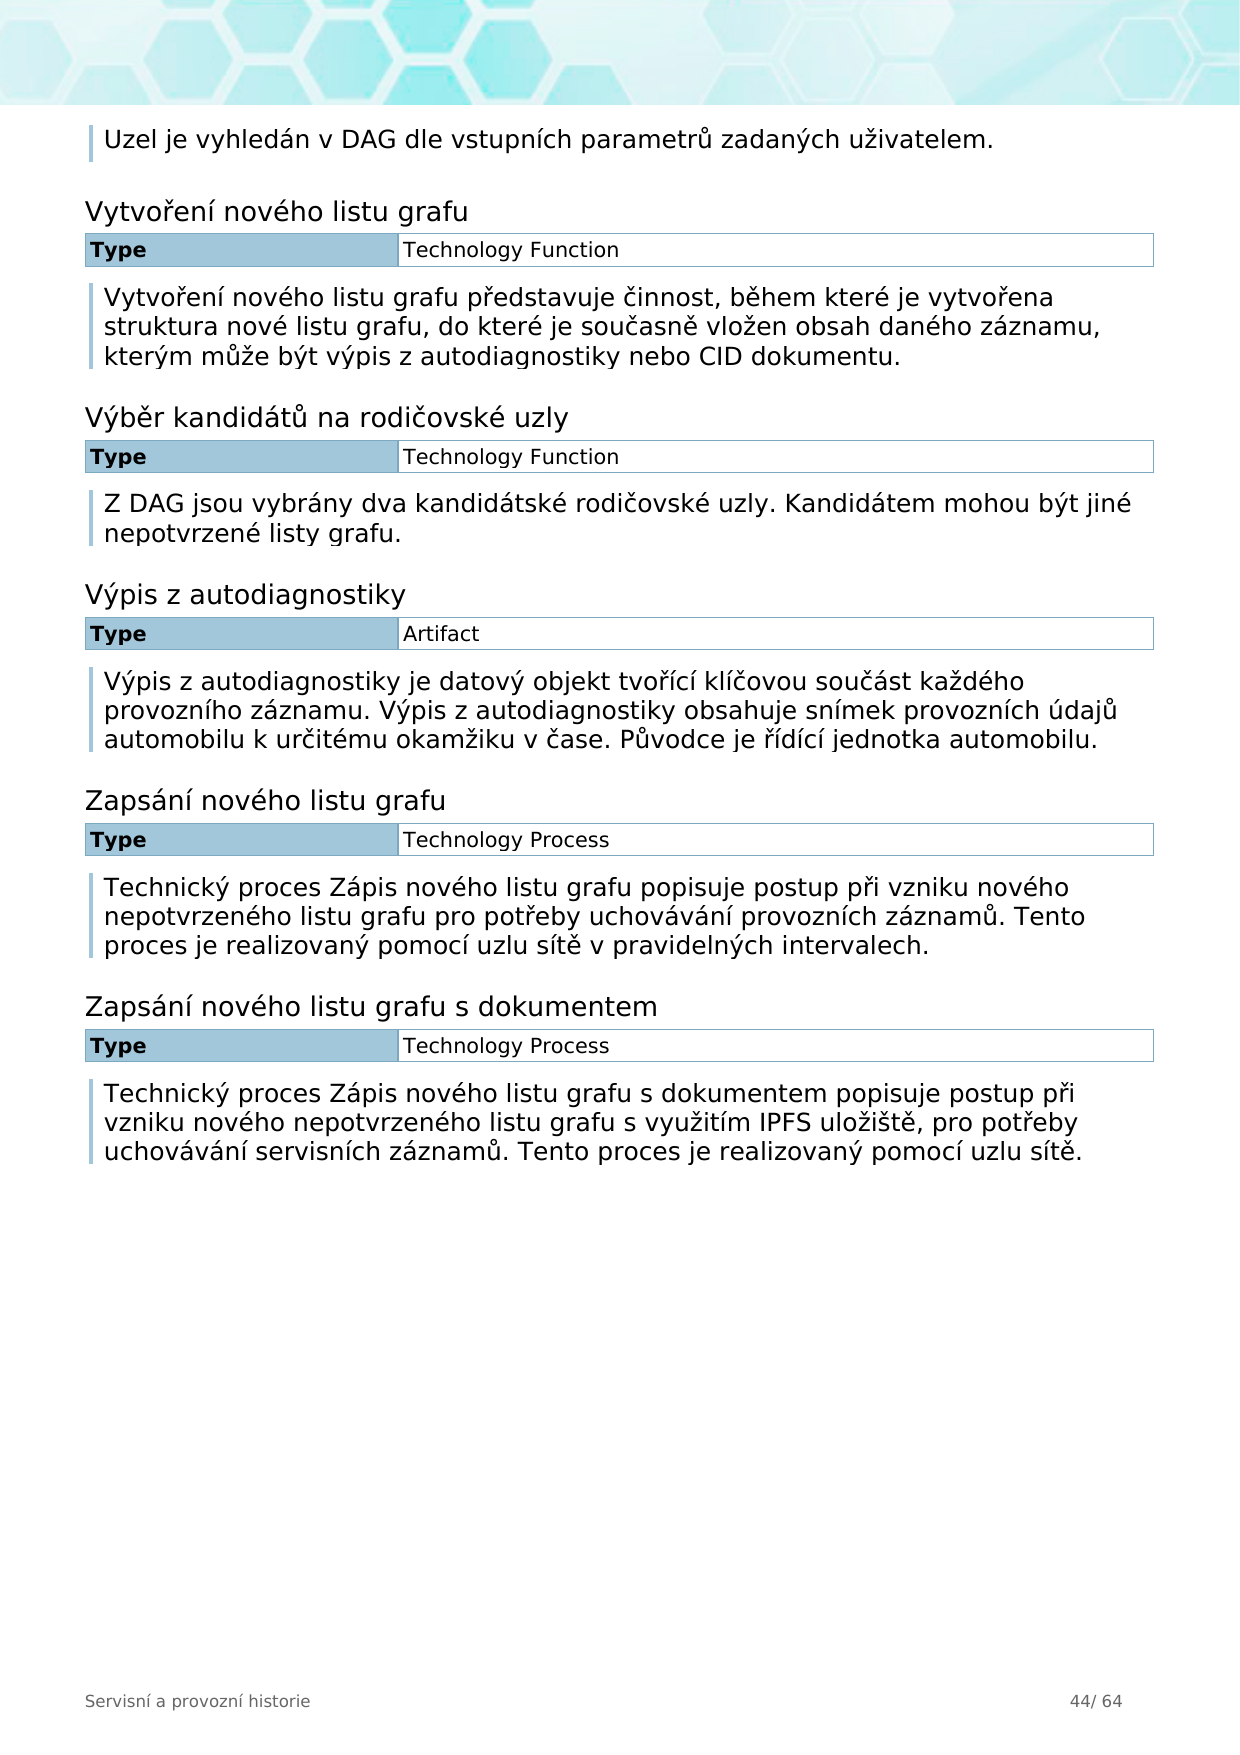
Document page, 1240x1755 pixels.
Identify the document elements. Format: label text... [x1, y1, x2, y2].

table_cell [0, 650, 84, 667]
table_cell [0, 992, 84, 1025]
table_cell [0, 819, 84, 823]
table_cell [1155, 369, 1239, 402]
table_cell [1155, 163, 1239, 196]
table_cell [398, 473, 922, 489]
table_cell [1091, 1025, 1154, 1029]
table_cell [0, 105, 84, 125]
table_cell Type [86, 1030, 397, 1061]
table_cell [0, 958, 84, 992]
table_cell [1155, 1025, 1239, 1029]
table_cell [922, 958, 1091, 992]
table_cell [0, 613, 84, 617]
table_cell [1155, 752, 1239, 785]
table_cell [85, 1165, 89, 1650]
table_cell [0, 873, 84, 958]
table_cell [1155, 1165, 1239, 1650]
table_cell [1155, 617, 1239, 650]
table_cell [1155, 440, 1239, 473]
table_cell [89, 105, 398, 125]
table_cell [0, 229, 84, 233]
table_cell [1091, 1063, 1154, 1079]
table_cell [398, 1165, 922, 1650]
table_cell [0, 196, 84, 229]
table_cell [398, 752, 922, 785]
table_cell [1155, 823, 1239, 856]
table_cell [922, 163, 1091, 196]
table_cell [89, 229, 398, 233]
table_cell [0, 785, 84, 819]
table_cell Technology Function [399, 441, 1153, 472]
table_cell [1155, 473, 1239, 489]
table_cell [85, 105, 89, 125]
table_cell Výběr kandidátů na rodičovské uzly [85, 402, 1154, 435]
table_cell [922, 613, 1091, 617]
table_cell [1155, 613, 1239, 617]
table_cell [0, 617, 84, 650]
table_cell Artifact [399, 618, 1153, 649]
table_cell Z DAG jsou vybrány dva kandidátské rodičovské uzly. Kandidátem mohou být jiné nepotvrzené listy grafu. [93, 490, 1154, 546]
table_cell [85, 856, 89, 873]
table_cell [922, 752, 1091, 785]
table_cell Výpis z autodiagnostiky je datový objekt tvořící klíčovou součást každého provozního záznamu. Výpis z autodiagnostiky obsahuje snímek provozních údajů automobilu k určitému okamžiku v čase. Původce je řídící jednotka automobilu. [93, 667, 1154, 752]
table_cell [1155, 125, 1239, 162]
table_cell [398, 163, 922, 196]
table_cell [89, 1025, 398, 1029]
table_cell [1091, 819, 1154, 823]
table_cell [1091, 229, 1154, 233]
table_cell [398, 369, 922, 402]
table_cell [1155, 873, 1239, 958]
table_cell [0, 546, 84, 579]
table_cell [1155, 490, 1239, 546]
table_cell [0, 1063, 84, 1079]
table_cell [1155, 667, 1239, 752]
table_cell [0, 579, 84, 612]
table_cell 44 [922, 1650, 1091, 1754]
table_cell [922, 650, 1091, 667]
table_cell [0, 267, 84, 283]
table_cell [922, 1063, 1091, 1079]
table_cell [1155, 1063, 1239, 1079]
table_cell Type [86, 618, 397, 649]
table_cell [1155, 992, 1239, 1025]
table_cell [89, 819, 398, 823]
table_cell Uzel je vyhledán v DAG dle vstupních parametrů zadaných uživatelem. [93, 125, 1154, 162]
table_cell [0, 823, 84, 856]
table_cell [1155, 233, 1239, 267]
table_cell [922, 856, 1091, 873]
table_cell [398, 1063, 922, 1079]
table_cell [89, 473, 398, 489]
table_cell [85, 163, 89, 196]
table_cell [1155, 1029, 1239, 1062]
table_cell [89, 613, 398, 617]
table_cell [85, 546, 89, 579]
table_cell [398, 613, 922, 617]
table_cell [1091, 163, 1154, 196]
table_cell Technický proces Zápis nového listu grafu s dokumentem popisuje postup při vzniku nového nepotvrzeného listu grafu s využitím IPFS uložiště, pro potřeby uchovávání servisních záznamů. Tento proces je realizovaný pomocí uzlu sítě. [93, 1079, 1154, 1164]
table_cell [89, 546, 398, 579]
table_cell Vytvoření nového listu grafu [85, 196, 1154, 229]
table_cell [85, 752, 89, 785]
table_cell [0, 856, 84, 873]
table_cell [1155, 650, 1239, 667]
table_cell Zapsání nového listu grafu [85, 785, 1154, 819]
table_cell [398, 546, 922, 579]
table_cell [89, 958, 398, 992]
table_cell [1155, 196, 1239, 229]
table_cell [0, 1025, 84, 1029]
table_cell [89, 163, 398, 196]
table_cell [1091, 650, 1154, 667]
table_cell [398, 958, 922, 992]
table_cell [398, 435, 922, 439]
table_cell [0, 435, 84, 439]
table_cell [1155, 435, 1239, 439]
table_cell [0, 369, 84, 402]
table_cell [0, 440, 84, 473]
table_cell [1155, 402, 1239, 435]
table_cell [1091, 546, 1154, 579]
table_cell [89, 650, 398, 667]
table_cell [89, 267, 398, 283]
table_cell [0, 233, 84, 267]
table_cell [922, 369, 1091, 402]
table_cell [85, 283, 89, 369]
table_cell [0, 163, 84, 196]
table_cell [398, 267, 922, 283]
table_cell [89, 856, 398, 873]
table_cell [85, 873, 89, 958]
table_cell [0, 1079, 84, 1164]
table_cell [0, 1165, 84, 1650]
table_cell [1091, 105, 1154, 125]
table_cell Servisní a provozní historie [85, 1650, 922, 1754]
table_cell [398, 1025, 922, 1029]
table_cell Výpis z autodiagnostiky [85, 579, 1154, 612]
table_cell [0, 283, 84, 369]
table_cell [398, 819, 922, 823]
table_cell Technology Function [399, 234, 1153, 266]
table_cell [398, 856, 922, 873]
table_cell [0, 1029, 84, 1062]
table_cell [0, 125, 84, 162]
table_cell [0, 490, 84, 546]
table_cell [85, 369, 89, 402]
table_cell [0, 752, 84, 785]
table_cell [1155, 1650, 1239, 1754]
table_cell [85, 1079, 89, 1164]
table_cell Technology Process [399, 1030, 1153, 1061]
table_cell Type [86, 824, 397, 855]
table_cell [1091, 473, 1154, 489]
table_cell [922, 105, 1091, 125]
table_cell [89, 435, 398, 439]
table_cell [922, 1025, 1091, 1029]
table_cell [1155, 267, 1239, 283]
table_cell [922, 435, 1091, 439]
table_cell [85, 667, 89, 752]
table_cell [1091, 752, 1154, 785]
table_cell [0, 473, 84, 489]
table_cell [85, 267, 89, 283]
table_cell Vytvoření nového listu grafu představuje činnost, během které je vytvořena struktura nové listu grafu, do které je současně vložen obsah daného záznamu, kterým může být výpis z autodiagnostiky nebo CID dokumentu. [93, 283, 1154, 369]
table_cell [922, 229, 1091, 233]
table_cell [1091, 958, 1154, 992]
table_cell Type [86, 234, 397, 266]
table_cell [1155, 819, 1239, 823]
table_cell [1155, 546, 1239, 579]
table_cell [1155, 856, 1239, 873]
table_cell [1155, 1079, 1239, 1164]
table_cell [398, 650, 922, 667]
table_cell [0, 402, 84, 435]
table_cell Type [86, 441, 397, 472]
table_cell [1155, 283, 1239, 369]
table_cell [85, 473, 89, 489]
table_cell [89, 369, 398, 402]
table_cell [1155, 579, 1239, 612]
table_cell Technology Process [399, 824, 1153, 855]
table_cell / 64 [1091, 1650, 1154, 1754]
table_cell [1091, 613, 1154, 617]
table_cell [89, 1165, 398, 1650]
table_cell [1091, 435, 1154, 439]
table_cell [0, 667, 84, 752]
table_cell [922, 1165, 1091, 1650]
table_cell [85, 490, 89, 546]
table_cell [85, 958, 89, 992]
table_cell [1155, 785, 1239, 819]
table_cell [1091, 267, 1154, 283]
table_cell [1155, 105, 1239, 125]
table_cell [922, 267, 1091, 283]
table_cell [922, 546, 1091, 579]
table_cell Zapsání nového listu grafu s dokumentem [85, 992, 1154, 1025]
table_cell [1155, 958, 1239, 992]
table_cell [1091, 1165, 1154, 1650]
table_cell [1091, 369, 1154, 402]
table_cell [398, 105, 922, 125]
table_cell [85, 125, 89, 162]
table_cell [922, 819, 1091, 823]
table_cell [89, 1063, 398, 1079]
table_cell [85, 650, 89, 667]
table_cell Technický proces Zápis nového listu grafu popisuje postup při vzniku nového nepotvrzeného listu grafu pro potřeby uchovávání provozních záznamů. Tento proces je realizovaný pomocí uzlu sítě v pravidelných intervalech. [93, 873, 1154, 958]
table_cell [1091, 856, 1154, 873]
table_cell [85, 1063, 89, 1079]
table_cell [89, 752, 398, 785]
table_cell [1155, 229, 1239, 233]
table_cell [922, 473, 1091, 489]
table_cell [0, 1650, 84, 1754]
table_cell [398, 229, 922, 233]
